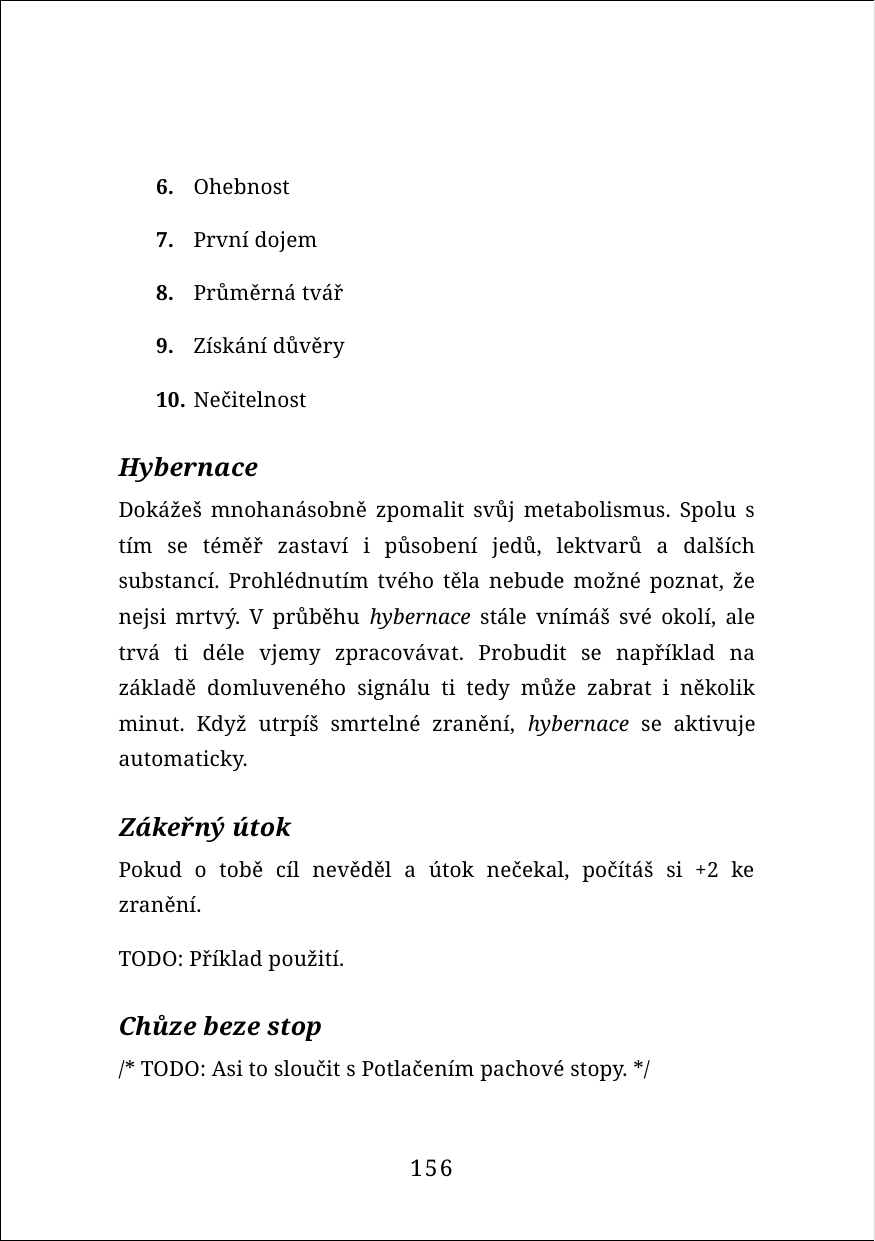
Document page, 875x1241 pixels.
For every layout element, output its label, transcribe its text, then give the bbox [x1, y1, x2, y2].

subtitle Zákeřný útok [118, 809, 756, 843]
subtitle Chůze beze stop [118, 1009, 756, 1043]
list Získání důvěry [156, 331, 756, 360]
text TODO: Příklad použití. [118, 944, 756, 972]
list Ohebnost [156, 172, 756, 200]
text /* TODO: Asi to sloučit s Potlačením pachové stopy. */ [118, 1054, 756, 1083]
subtitle Hybernace [118, 450, 756, 484]
list Průměrná tvář [156, 278, 756, 307]
list Nečitelnost [156, 385, 756, 413]
text Pokud o tobě cíl nevěděl a útok nečekal, počítáš si +2 ke zranění. [118, 855, 756, 919]
list První dojem [156, 225, 756, 253]
text Dokážeš mnohanásobně zpomalit svůj metabolismus. Spolu s tím se téměř zastaví i působení jedů, lektvarů a dalších substancí. Prohlédnutím tvého těla nebude možné poznat, že nejsi mrtvý. V průběhu hybernace stále vnímáš své okolí, ale trvá ti déle vjemy zpracovávat. Probudit se například na základě domluveného signálu ti tedy může zabrat i několik minut. Když utrpíš smrtelné zranění, hybernace se aktivuje automaticky. [118, 496, 756, 773]
